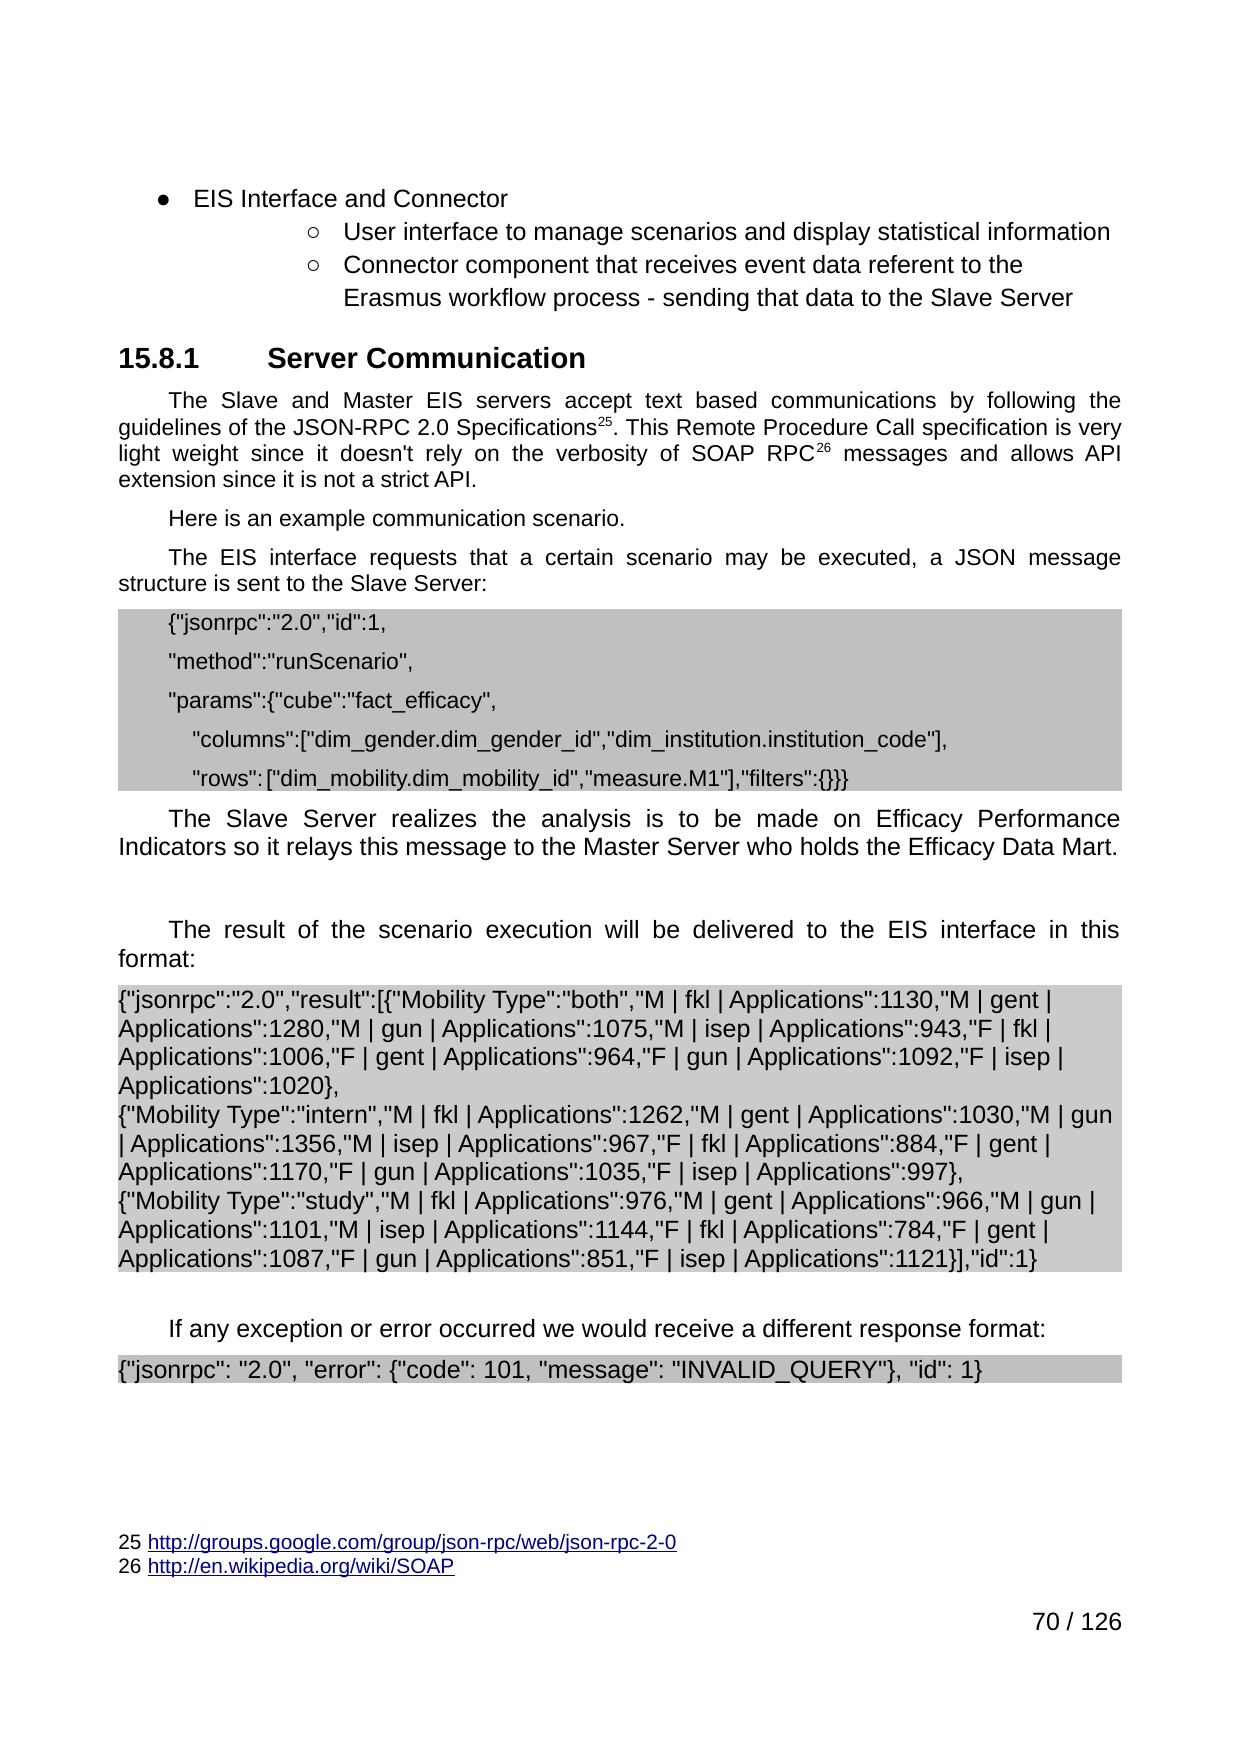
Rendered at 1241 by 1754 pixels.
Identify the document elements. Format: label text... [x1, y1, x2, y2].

text {"jsonrpc":"2.0","result":[{"Mobility Type":"both","M | fkl | Applications":1130,"M | gent | Applications":1280,"M | gun | Applications":1075,"M | isep | Applications":943,"F | fkl | Applications":1006,"F | gent | Applications":964,"F | gun | Applications":1092,"F | isep | Applications":1020}, [118, 985, 1122, 1100]
text "params":{"cube":"fact_efficacy", [118, 687, 1122, 713]
text "columns":["dim_gender.dim_gender_id","dim_institution.institution_code"], [118, 726, 1122, 752]
text {"Mobility Type":"study","M | fkl | Applications":976,"M | gent | Applications":966,"M | gun | Applications":1101,"M | isep | Applications":1144,"F | fkl | Applications":784,"F | gent | Applications":1087,"F | gun | Applications":851,"F | isep | Applications":1121}],"id":1} [118, 1186, 1122, 1272]
list Connector component that receives event data referent to the Erasmus workflow process - sending that data to the Slave Server [306, 250, 1122, 312]
text The Slave and Master EIS servers accept text based communications by following the guidelines of the JSON-RPC 2.0 Specifications. This Remote Procedure Call specification is very light weight since it doesn't rely on the verbosity of SOAP RPC messages and allows API extension since it is not a strict API. [118, 387, 1122, 493]
text http://groups.google.com/group/json-rpc/web/json-rpc-2-0 [118, 1530, 1122, 1554]
text {"jsonrpc": "2.0", "error": {"code": 101, "message": "INVALID_QUERY"}, "id": 1} [118, 1355, 1122, 1383]
list EIS Interface and Connector [193, 184, 1122, 213]
text "rows": ["dim_mobility.dim_mobility_id","measure.M1"],"filters":{}}} [118, 765, 1122, 791]
text The Slave Server realizes the analysis is to be made on Efficacy Performance Indicators so it relays this message to the Master Server who holds the Efficacy Data Mart. [118, 803, 1122, 861]
text {"jsonrpc":"2.0","id":1, [118, 609, 1122, 636]
subtitle Server Communication [118, 341, 1122, 375]
text The result of the scenario execution will be delivered to the EIS interface in this format: [118, 915, 1122, 972]
text {"Mobility Type":"intern","M | fkl | Applications":1262,"M | gent | Applications":1030,"M | gun | Applications":1356,"M | isep | Applications":967,"F | fkl | Applications":884,"F | gent | Applications":1170,"F | gun | Applications":1035,"F | isep | Applications":997}, [118, 1100, 1122, 1186]
text Here is an example communication scenario. [118, 505, 1122, 532]
text The EIS interface requests that a certain scenario may be executed, a JSON message structure is sent to the Slave Server: [118, 544, 1122, 597]
list User interface to manage scenarios and display statistical information [306, 217, 1122, 246]
text If any exception or error occurred we would receive a different response format: [118, 1313, 1122, 1342]
text "method":"runScenario", [118, 648, 1122, 674]
text http://en.wikipedia.org/wiki/SOAP [118, 1554, 1122, 1578]
